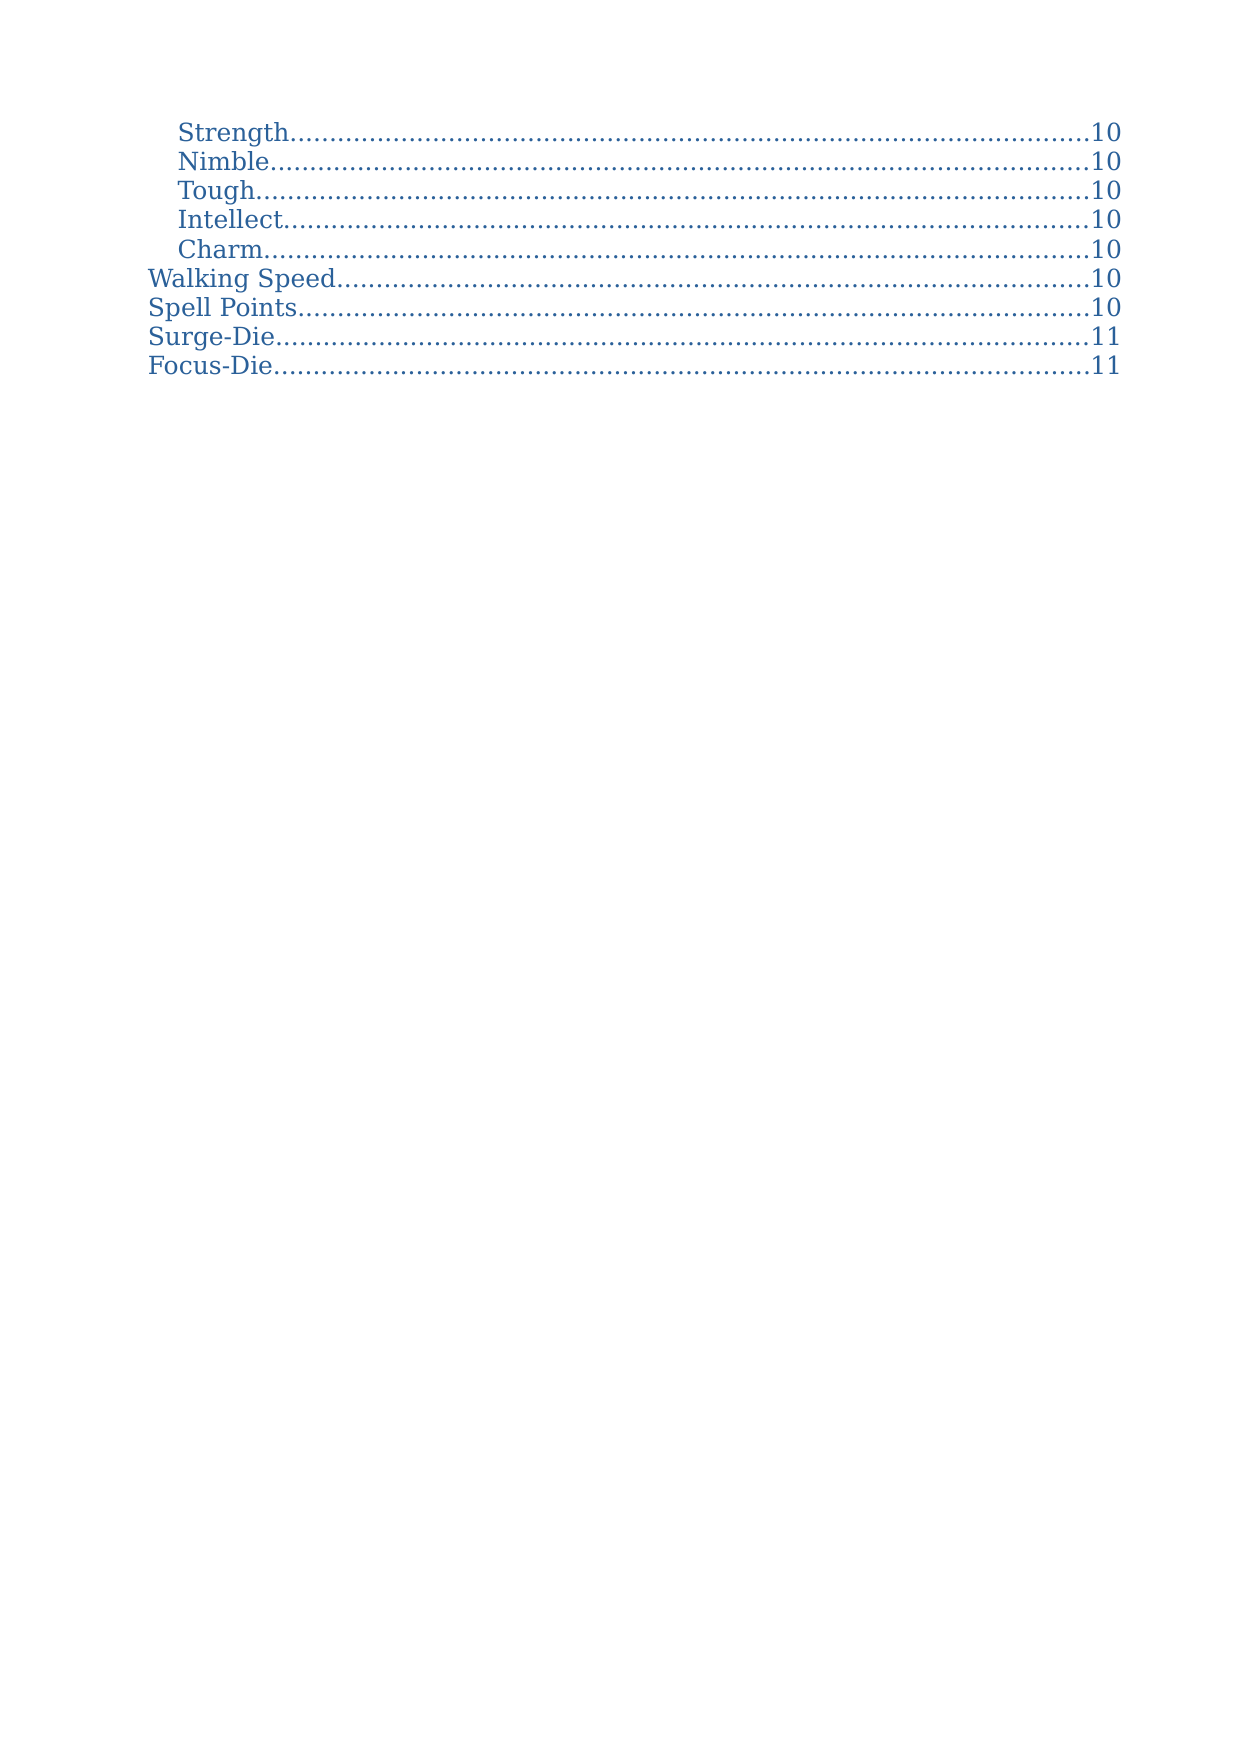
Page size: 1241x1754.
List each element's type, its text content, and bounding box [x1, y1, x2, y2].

text Spell Points 10 [148, 293, 1122, 322]
text Charm 10 [177, 235, 1122, 264]
text Strength 10 [177, 118, 1122, 147]
text Surge-Die 11 [148, 322, 1122, 351]
text Focus-Die 11 [148, 351, 1122, 381]
text Tough 10 [177, 176, 1122, 206]
text Nimble 10 [177, 147, 1122, 176]
text Intellect 10 [177, 206, 1122, 235]
text Walking Speed 10 [148, 264, 1122, 293]
